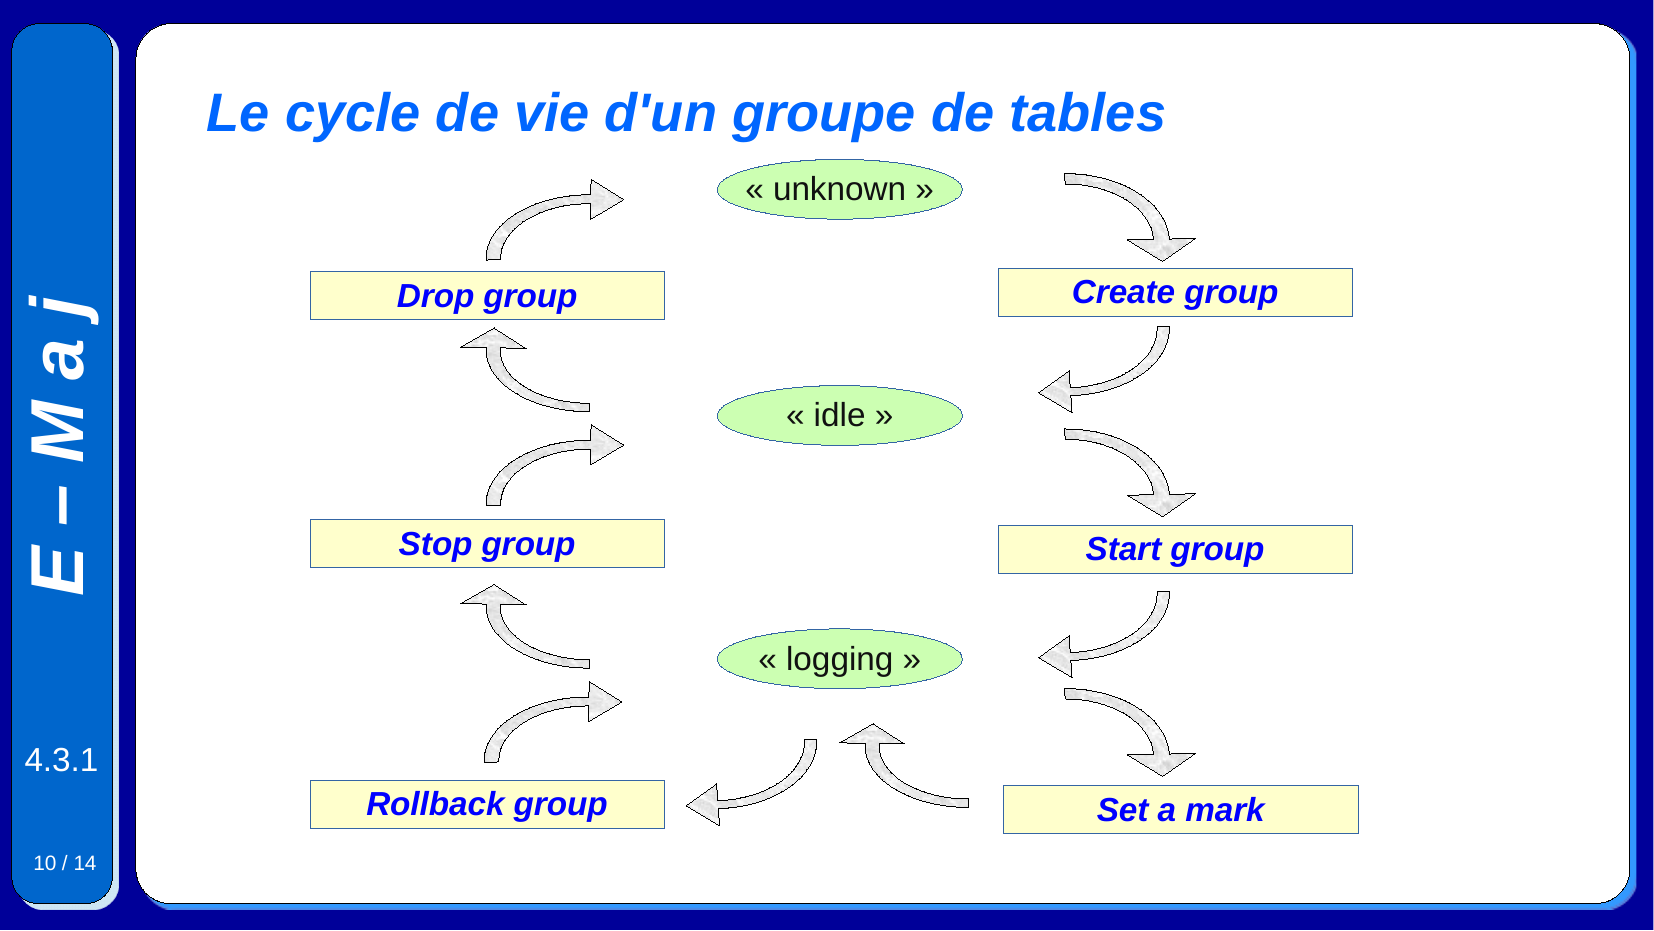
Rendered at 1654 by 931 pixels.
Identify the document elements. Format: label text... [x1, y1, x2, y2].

text_box « logging » [717, 628, 963, 689]
text_box [486, 424, 624, 506]
text_box [1038, 326, 1170, 413]
text_box [839, 723, 969, 808]
text_box Rollback group [310, 780, 665, 829]
text_box Drop group [310, 271, 665, 320]
text_box [460, 584, 590, 669]
text_box « idle » [717, 385, 963, 446]
text_box [686, 739, 817, 826]
text_box « unknown » [717, 159, 963, 220]
text_box Stop group [310, 519, 665, 568]
text_box Set a mark [1003, 785, 1359, 834]
text_box [460, 327, 590, 412]
text_box [1038, 591, 1170, 678]
text_box [486, 179, 624, 261]
text_box [1064, 173, 1196, 262]
text_box [1064, 688, 1196, 777]
text_box [484, 681, 622, 763]
text_box Start group [998, 525, 1353, 574]
title Le cycle de vie d'un groupe de tables [206, 34, 1593, 191]
text_box [1064, 428, 1196, 517]
text_box Create group [998, 268, 1353, 317]
